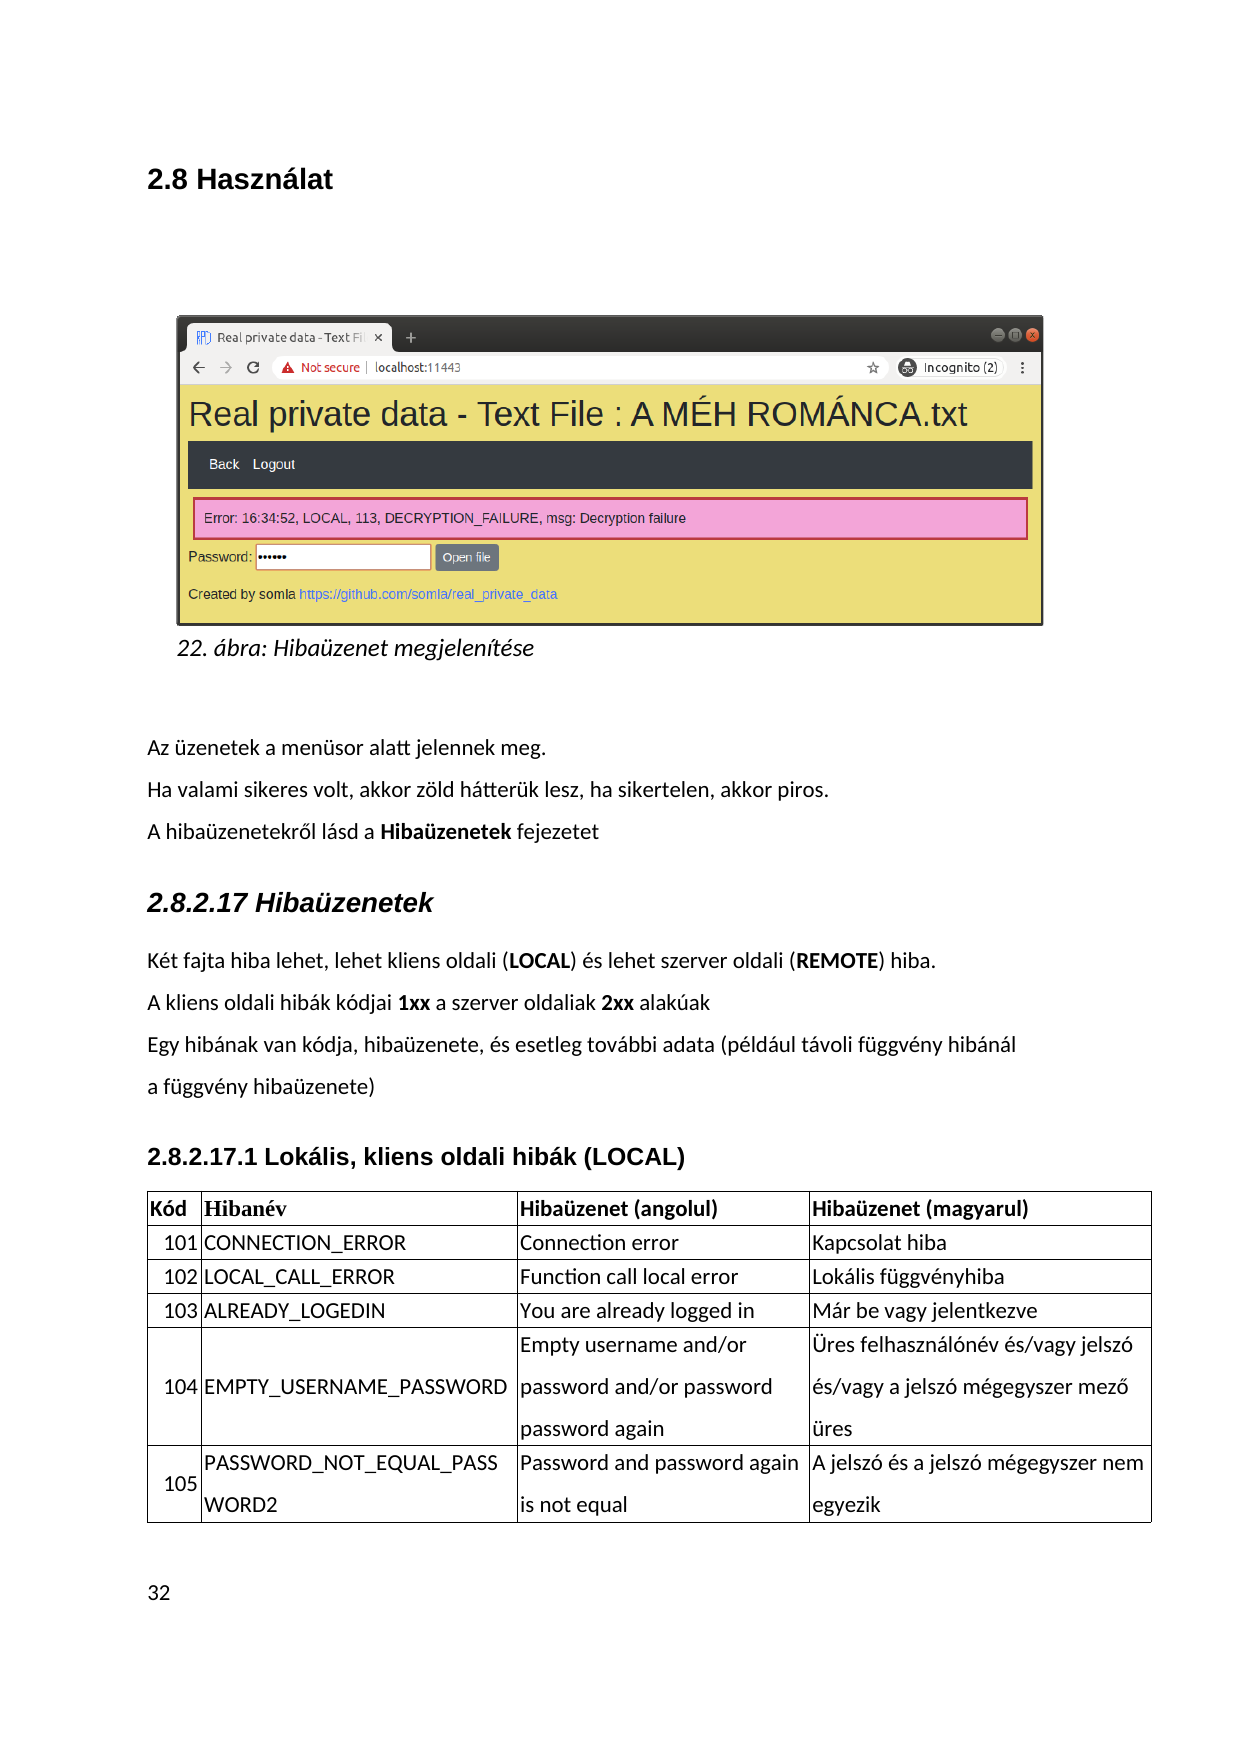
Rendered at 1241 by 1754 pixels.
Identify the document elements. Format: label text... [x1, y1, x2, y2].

table_cell You are already logged in [518, 1294, 809, 1327]
subtitle Hibaüzenetek [147, 886, 1033, 918]
table_cell Kapcsolat hiba [810, 1226, 1151, 1259]
table_cell 101 [148, 1226, 201, 1259]
table_header Kód [148, 1192, 201, 1225]
table_cell Function call local error [518, 1260, 809, 1293]
table_cell Már be vagy jelentkezve [810, 1294, 1151, 1327]
table_cell LOCAL_CALL_ERROR [202, 1260, 517, 1293]
table_cell Lokális függvényhiba [810, 1260, 1151, 1293]
table_cell ALREADY_LOGEDIN [202, 1294, 517, 1327]
table_cell Connection error [518, 1226, 809, 1259]
text 22. ábra: Hibaüzenet megjelenítése [176, 626, 1043, 663]
subtitle Lokális, kliens oldali hibák (LOCAL) [147, 1142, 1033, 1170]
table_cell Üres felhasználónév és/vagy jelszó és/vagy a jelszó mégegyszer mező üres [810, 1328, 1151, 1445]
table_cell 104 [148, 1328, 201, 1445]
table_header Hibaüzenet (magyarul) [810, 1192, 1151, 1225]
table_cell PASSWORD_NOT_EQUAL_PASSWORD2 [202, 1446, 517, 1522]
table_cell A jelszó és a jelszó mégegyszer nem egyezik [810, 1446, 1151, 1522]
table_cell Empty username and/or password and/or password password again [518, 1328, 809, 1445]
table_cell EMPTY_USERNAME_PASSWORD [202, 1328, 517, 1445]
table_cell 103 [148, 1294, 201, 1327]
picture [176, 315, 1044, 626]
table_cell 102 [148, 1260, 201, 1293]
text Az üzenetek a menüsor alatt jelennek meg. Ha valami sikeres volt, akkor zöld hátterük lesz, ha sikertelen, akkor piros. A hibaüzenetekről lásd a Hibaüzenetek fejezetet [147, 733, 1033, 845]
table_header Hibanév [202, 1192, 517, 1225]
text Két fajta hiba lehet, lehet kliens oldali (LOCAL) és lehet szerver oldali (REMOTE) hiba. A kliens oldali hibák kódjai 1xx a szerver oldaliak 2xx alakúak Egy hibának van kódja, hibaüzenete, és esetleg további adata (például távoli függvény hibánál a függvény hibaüzenete) [147, 947, 1033, 1101]
table_cell CONNECTION_ERROR [202, 1226, 517, 1259]
table_header Hibaüzenet (angolul) [518, 1192, 809, 1225]
table_cell 105 [148, 1446, 201, 1522]
table_cell Password and password again is not equal [518, 1446, 809, 1522]
